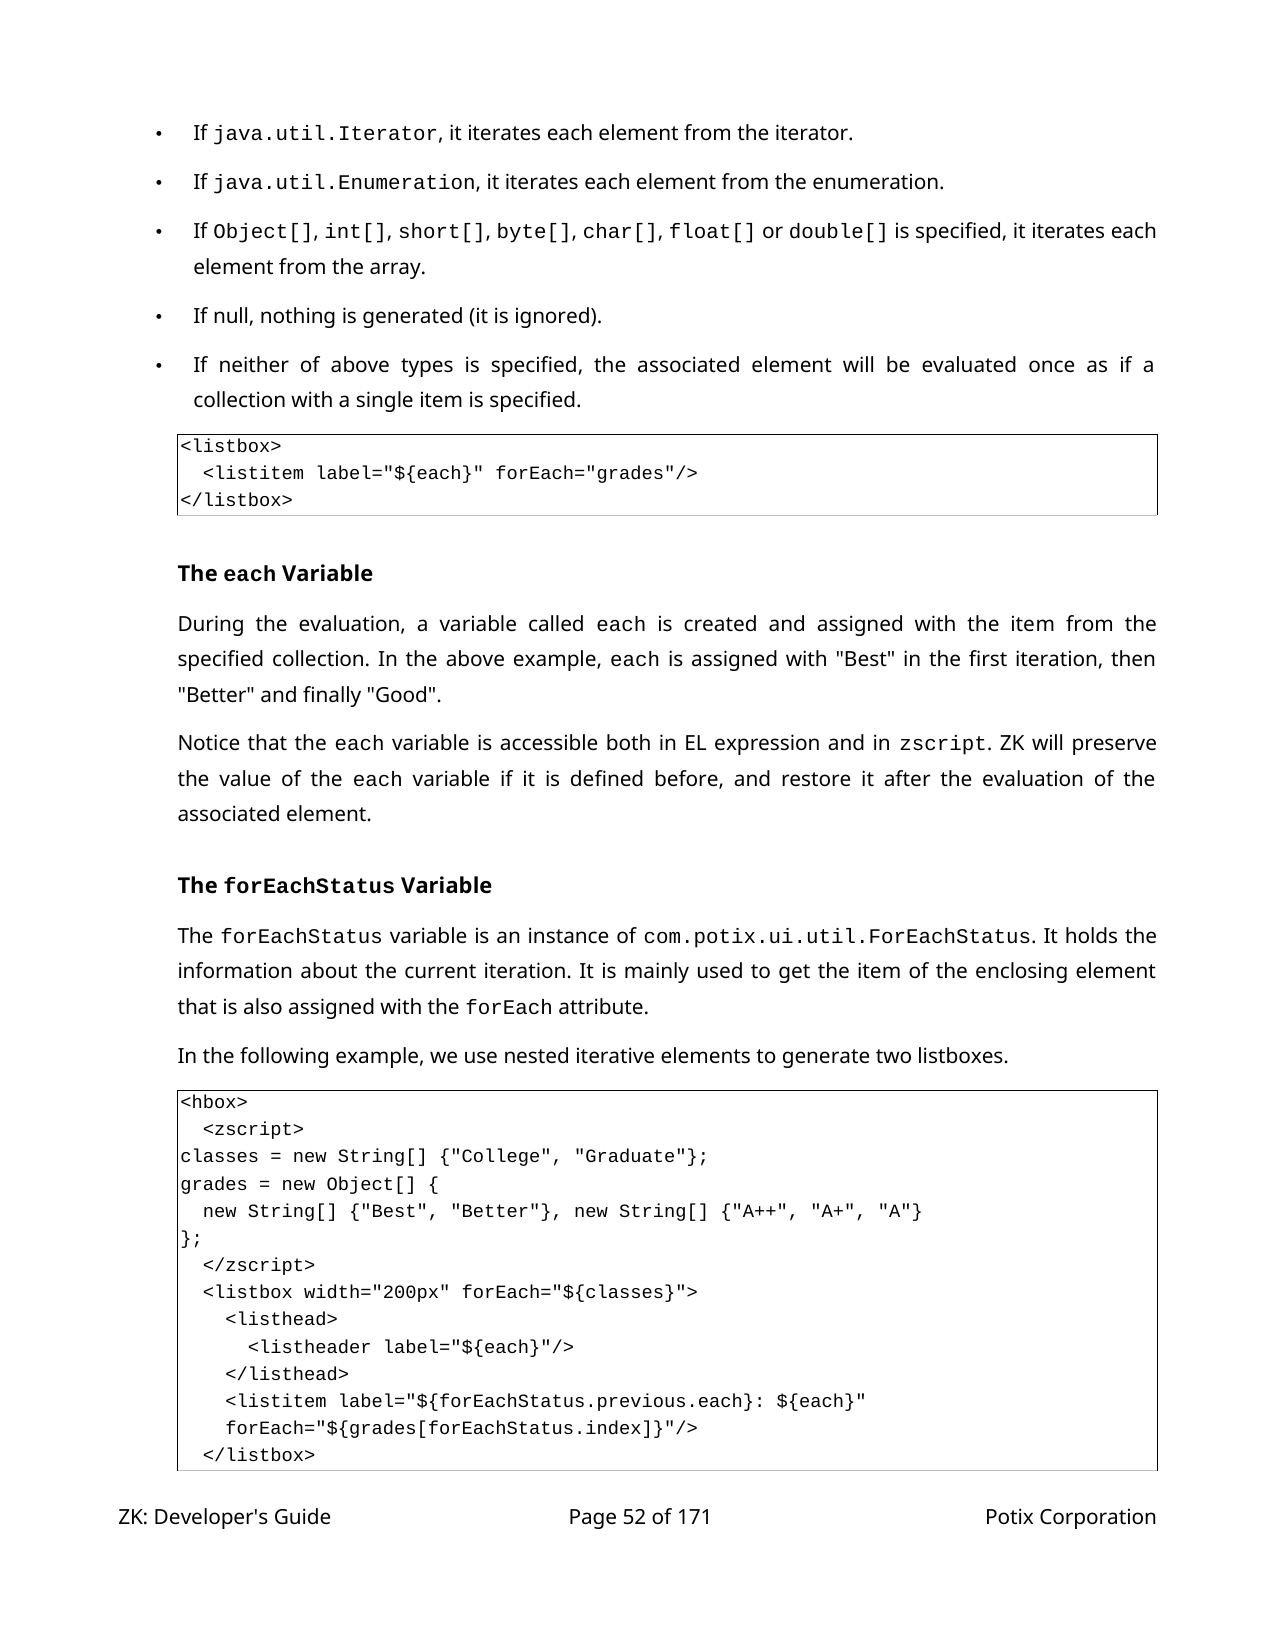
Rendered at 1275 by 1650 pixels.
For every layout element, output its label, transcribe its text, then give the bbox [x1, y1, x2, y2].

text <hbox> [178, 1091, 1157, 1114]
text The forEachStatus variable is an instance of com.potix.ui.util.ForEachStatus. It holds the information about the current iteration. It is mainly used to get the item of the enclosing element that is also assigned with the forEach attribute. [177, 921, 1157, 1020]
text <listbox> [178, 435, 1157, 458]
text <listbox width="200px" forEach="${classes}"> [178, 1280, 1157, 1304]
list If java.util.Iterator, it iterates each element from the iterator. [156, 118, 1157, 147]
subtitle The forEachStatus Variable [177, 870, 1157, 900]
text }; [178, 1226, 1157, 1250]
text </listbox> [178, 488, 1157, 515]
text In the following example, we use nested iterative elements to generate two listboxes. [177, 1041, 1157, 1069]
list If Object[], int[], short[], byte[], char[], float[] or double[] is specified, it iterates each element from the array. [156, 216, 1157, 280]
text </listhead> [178, 1362, 1157, 1386]
text new String[] {"Best", "Better"}, new String[] {"A++", "A+", "A"} [178, 1198, 1157, 1223]
text </listbox> [178, 1443, 1157, 1470]
text <zscript> [178, 1117, 1157, 1141]
text Notice that the each variable is accessible both in EL expression and in zscript. ZK will preserve the value of the each variable if it is defined before, and restore it after the evaluation of the associated element. [177, 728, 1157, 828]
text <listitem label="${forEachStatus.previous.each}: ${each}" [178, 1389, 1157, 1413]
text forEach="${grades[forEachStatus.index]}"/> [178, 1416, 1157, 1440]
text <listheader label="${each}"/> [178, 1334, 1157, 1359]
text During the evaluation, a variable called each is created and assigned with the item from the specified collection. In the above example, each is assigned with "Best" in the first iteration, then "Better" and finally "Good". [177, 609, 1157, 708]
text </zscript> [178, 1253, 1157, 1277]
text grades = new Object[] { [178, 1171, 1157, 1196]
subtitle The each Variable [177, 558, 1157, 588]
list If null, nothing is generated (it is ignored). [156, 301, 1157, 329]
list If neither of above types is specified, the associated element will be evaluated once as if a collection with a single item is specified. [156, 350, 1157, 413]
text classes = new String[] {"College", "Graduate"}; [178, 1144, 1157, 1168]
text <listhead> [178, 1307, 1157, 1332]
text <listitem label="${each}" forEach="grades"/> [178, 461, 1157, 485]
list If java.util.Enumeration, it iterates each element from the enumeration. [156, 167, 1157, 196]
